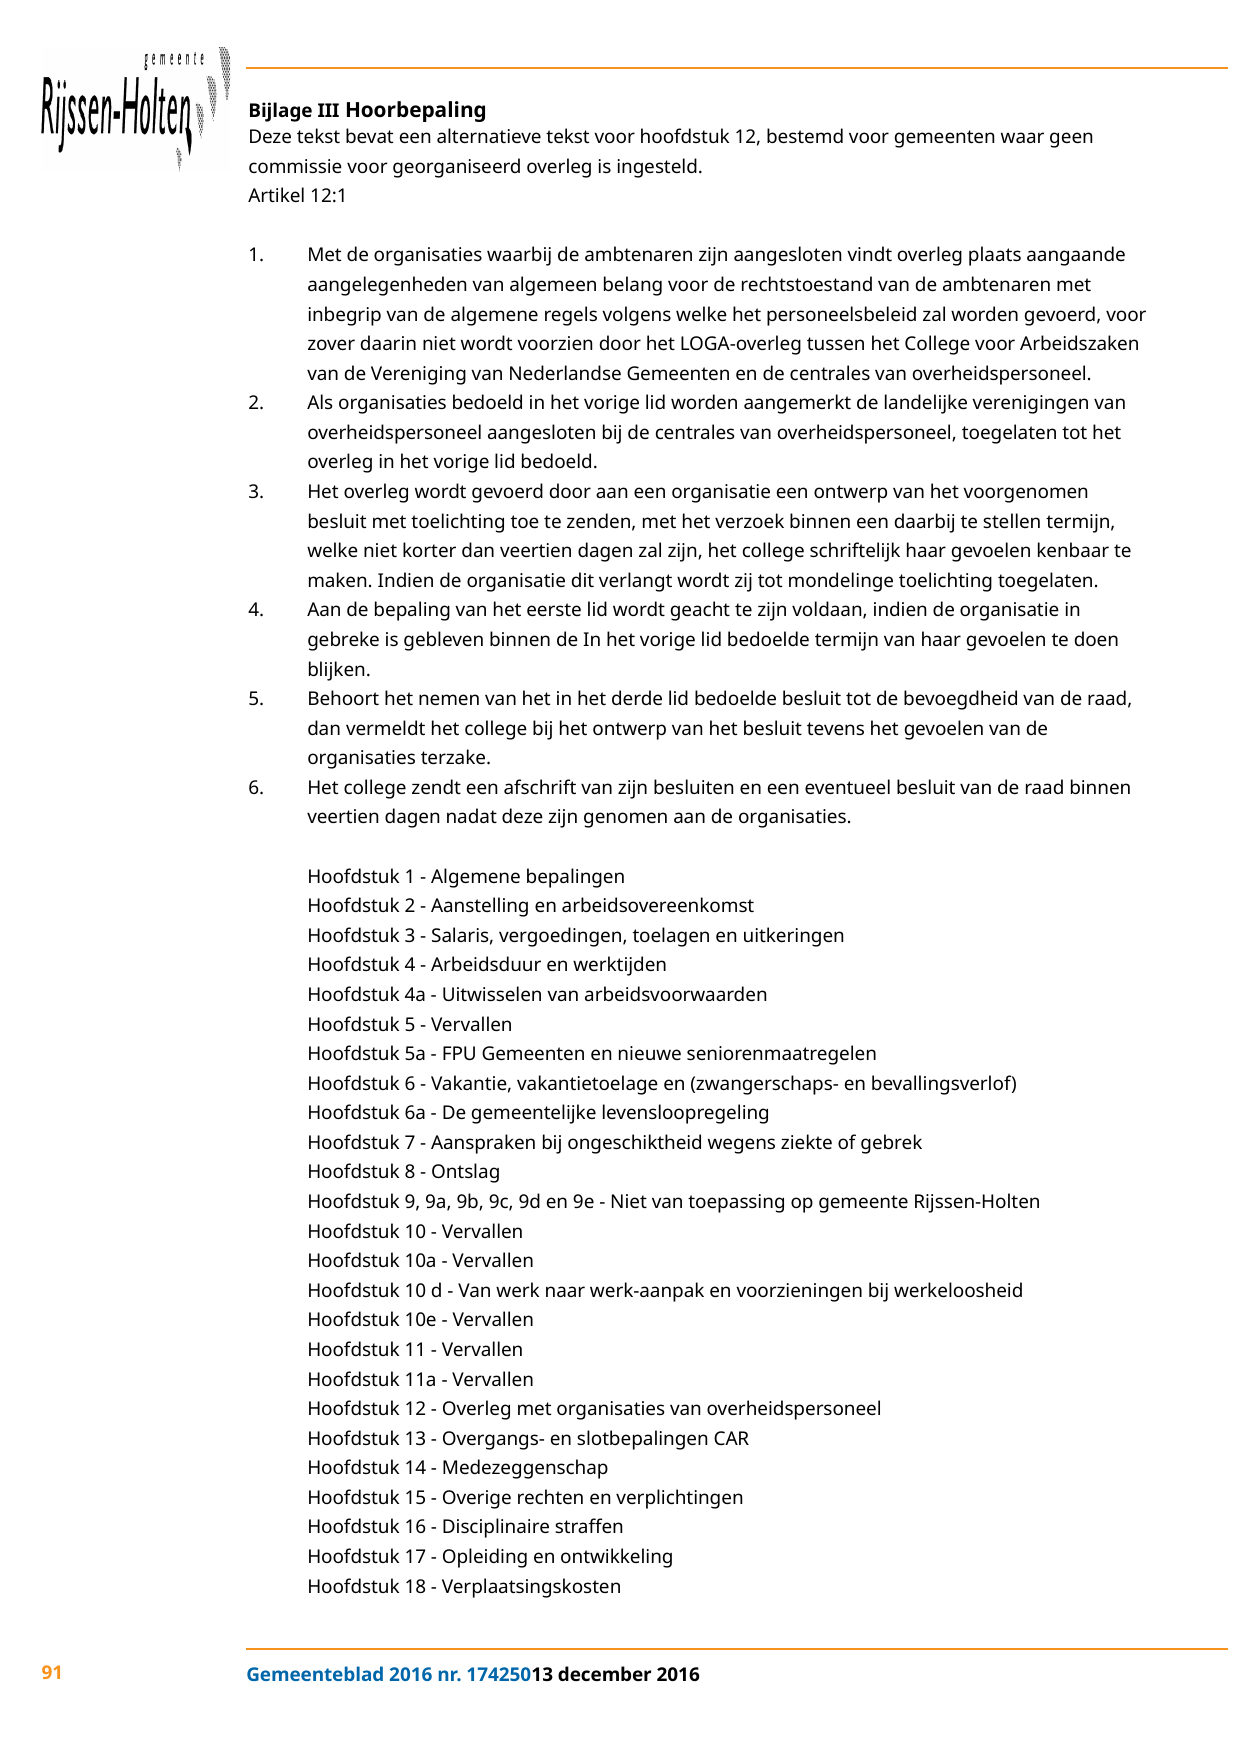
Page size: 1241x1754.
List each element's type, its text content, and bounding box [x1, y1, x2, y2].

list Hoofdstuk 4a - Uitwisselen van arbeidsvoorwaarden [248, 981, 1152, 1007]
list Hoofdstuk 18 - Verplaatsingskosten [248, 1573, 1152, 1599]
list Hoofdstuk 15 - Overige rechten en verplichtingen [248, 1484, 1152, 1510]
text Deze tekst bevat een alternatieve tekst voor hoofdstuk 12, bestemd voor gemeenten waar geen commissie voor georganiseerd overleg is ingesteld. [248, 123, 1152, 179]
text Bijlage III Hoorbepaling [248, 95, 1152, 123]
list Hoofdstuk 11a - Vervallen [248, 1366, 1152, 1392]
list Hoofdstuk 16 - Disciplinaire straffen [248, 1514, 1152, 1539]
list Hoofdstuk 6 - Vakantie, vakantietoelage en (zwangerschaps- en bevallingsverlof) [248, 1070, 1152, 1096]
list Met de organisaties waarbij de ambtenaren zijn aangesloten vindt overleg plaats aangaande aangelegenheden van algemeen belang voor de rechtstoestand van de ambtenaren met inbegrip van de algemene regels volgens welke het personeelsbeleid zal worden gevoerd, voor zover daarin niet wordt voorzien door het LOGA-overleg tussen het College voor Arbeidszaken van de Vereniging van Nederlandse Gemeenten en de centrales van overheidspersoneel. [248, 242, 1152, 386]
list Als organisaties bedoeld in het vorige lid worden aangemerkt de landelijke verenigingen van overheidspersoneel aangesloten bij de centrales van overheidspersoneel, toegelaten tot het overleg in het vorige lid bedoeld. [248, 389, 1152, 474]
list Hoofdstuk 5 - Vervallen [248, 1011, 1152, 1037]
list Hoofdstuk 5a - FPU Gemeenten en nieuwe seniorenmaatregelen [248, 1040, 1152, 1066]
list Hoofdstuk 8 - Ontslag [248, 1159, 1152, 1184]
list Hoofdstuk 10a - Vervallen [248, 1247, 1152, 1273]
list Hoofdstuk 14 - Medezeggenschap [248, 1454, 1152, 1480]
list Hoofdstuk 10e - Vervallen [248, 1307, 1152, 1332]
list Hoofdstuk 10 d - Van werk naar werk-aanpak en voorzieningen bij werkeloosheid [248, 1277, 1152, 1303]
list Het college zendt een afschrift van zijn besluiten en een eventueel besluit van de raad binnen veertien dagen nadat deze zijn genomen aan de organisaties. [248, 774, 1152, 829]
list Hoofdstuk 9, 9a, 9b, 9c, 9d en 9e - Niet van toepassing op gemeente Rijssen-Holten [248, 1188, 1152, 1214]
list Hoofdstuk 13 - Overgangs- en slotbepalingen CAR [248, 1425, 1152, 1451]
list Het overleg wordt gevoerd door aan een organisatie een ontwerp van het voorgenomen besluit met toelichting toe te zenden, met het verzoek binnen een daarbij te stellen termijn, welke niet korter dan veertien dagen zal zijn, het college schriftelijk haar gevoelen kenbaar te maken. Indien de organisatie dit verlangt wordt zij tot mondelinge toelichting toegelaten. [248, 478, 1152, 593]
list Aan de bepaling van het eerste lid wordt geacht te zijn voldaan, indien de organisatie in gebreke is gebleven binnen de In het vorige lid bedoelde termijn van haar gevoelen te doen blijken. [248, 597, 1152, 682]
list Hoofdstuk 3 - Salaris, vergoedingen, toelagen en uitkeringen [248, 922, 1152, 948]
list Hoofdstuk 6a - De gemeentelijke levensloopregeling [248, 1099, 1152, 1125]
list Behoort het nemen van het in het derde lid bedoelde besluit tot de bevoegdheid van de raad, dan vermeldt het college bij het ontwerp van het besluit tevens het gevoelen van de organisaties terzake. [248, 685, 1152, 770]
list Hoofdstuk 4 - Arbeidsduur en werktijden [248, 952, 1152, 977]
list Hoofdstuk 7 - Aanspraken bij ongeschiktheid wegens ziekte of gebrek [248, 1129, 1152, 1155]
picture [41, 47, 231, 172]
text Artikel 12:1 [248, 182, 1152, 208]
list Hoofdstuk 1 - Algemene bepalingen [248, 863, 1152, 889]
list Hoofdstuk 11 - Vervallen [248, 1336, 1152, 1362]
list Hoofdstuk 2 - Aanstelling en arbeidsovereenkomst [248, 892, 1152, 918]
list Hoofdstuk 10 - Vervallen [248, 1218, 1152, 1244]
list Hoofdstuk 17 - Opleiding en ontwikkeling [248, 1543, 1152, 1569]
list Hoofdstuk 12 - Overleg met organisaties van overheidspersoneel [248, 1395, 1152, 1421]
